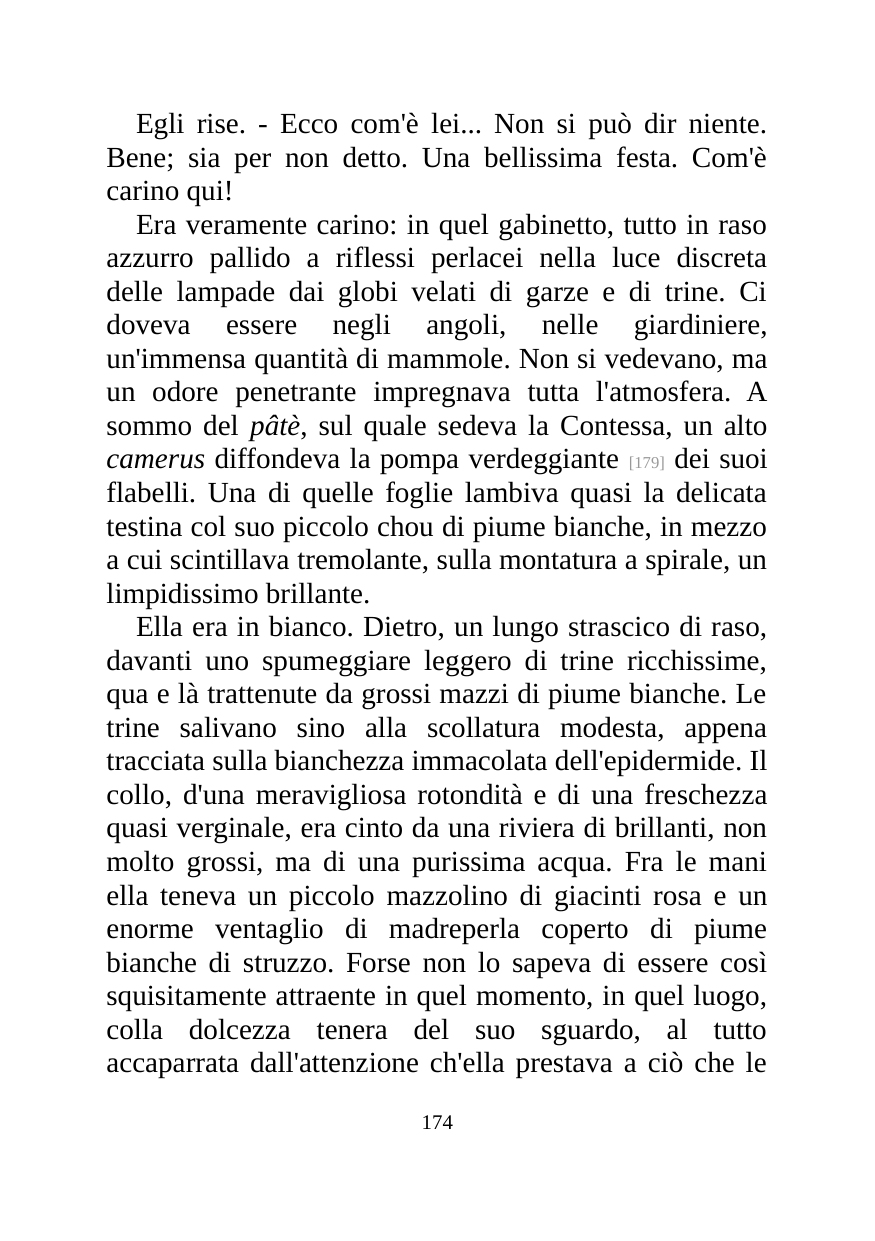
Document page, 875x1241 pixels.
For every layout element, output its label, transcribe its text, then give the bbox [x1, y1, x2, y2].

text Ella era in bianco. Dietro, un lungo strascico di raso, davanti uno spumeggiare leggero di trine ricchissime, qua e là trattenute da grossi mazzi di piume bianche. Le trine salivano sino alla scollatura modesta, appena tracciata sulla bianchezza immacolata dell'epidermide. Il collo, d'una meravigliosa rotondità e di una freschezza quasi verginale, era cinto da una riviera di brillanti, non molto grossi, ma di una purissima acqua. Fra le mani ella teneva un piccolo mazzolino di giacinti rosa e un enorme ventaglio di madreperla coperto di piume bianche di struzzo. Forse non lo sapeva di essere così squisitamente attraente in quel momento, in quel luogo, colla dolcezza tenera del suo sguardo, al tutto accaparrata dall'attenzione ch'ella prestava a ciò che le [106, 609, 768, 1079]
text Era veramente carino: in quel gabinetto, tutto in raso azzurro pallido a riflessi perlacei nella luce discreta delle lampade dai globi velati di garze e di trine. Ci doveva essere negli angoli, nelle giardiniere, un'immensa quantità di mammole. Non si vedevano, ma un odore penetrante impregnava tutta l'atmosfera. A sommo del pâtè, sul quale sedeva la Contessa, un alto camerus diffondeva la pompa verdeggiante [179] dei suoi flabelli. Una di quelle foglie lambiva quasi la delicata testina col suo piccolo chou di piume bianche, in mezzo a cui scintillava tremolante, sulla montatura a spirale, un limpidissimo brillante. [106, 207, 768, 609]
text Egli rise. - Ecco com'è lei... Non si può dir niente. Bene; sia per non detto. Una bellissima festa. Com'è carino qui! [106, 106, 768, 207]
